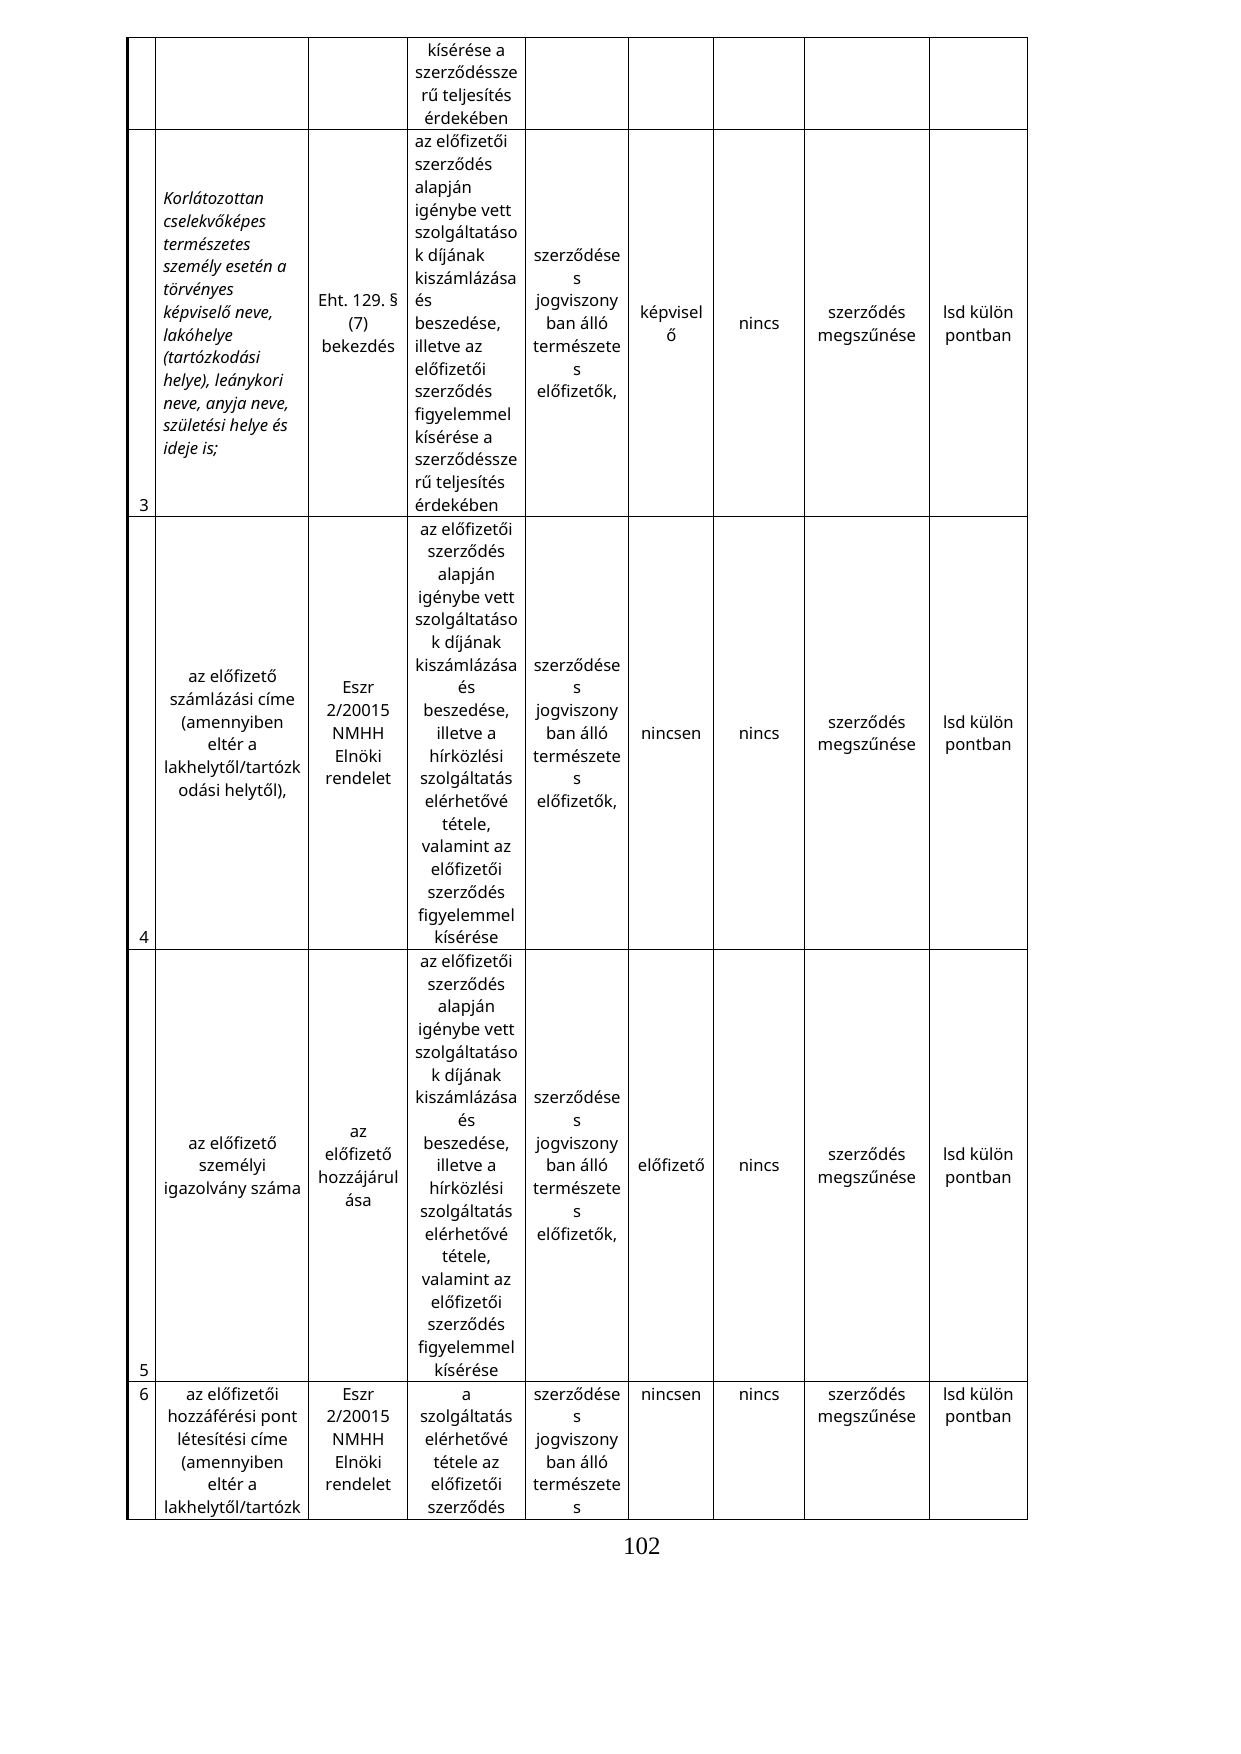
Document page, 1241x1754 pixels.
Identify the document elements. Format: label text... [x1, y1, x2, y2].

table_cell szerződés megszűnése [805, 1382, 929, 1518]
table_cell [309, 38, 407, 129]
table_cell nincsen [629, 1382, 713, 1518]
table_cell Eszr 2/20015 NMHH Elnöki rendelet [309, 1382, 407, 1518]
table_cell 6 [129, 1382, 155, 1518]
table_cell szerződés megszűnése [805, 950, 929, 1381]
table_cell [156, 38, 308, 129]
table_cell nincs [714, 950, 804, 1381]
table_cell az előfizetői szerződés alapján igénybe vett szolgáltatások díjának kiszámlázása és beszedése, illetve az előfizetői szerződés figyelemmel kísérése a szerződésszerű teljesítés érdekében [408, 130, 525, 516]
table_cell kísérése a szerződésszerű teljesítés érdekében [408, 38, 525, 129]
table_cell szerződéses jogviszonyban álló természetes előfizetők, [526, 130, 628, 516]
table_cell az előfizető hozzájárulása [309, 950, 407, 1381]
table_cell lsd külön pontban [930, 950, 1027, 1381]
table_cell [930, 38, 1027, 129]
table_cell a szolgáltatás elérhetővé tétele az előfizetői szerződés [408, 1382, 525, 1518]
table_cell nincs [714, 1382, 804, 1518]
table_cell lsd külön pontban [930, 1382, 1027, 1518]
table_cell 5 [129, 950, 155, 1381]
table_cell 3 [129, 130, 155, 516]
table_cell nincs [714, 517, 804, 949]
table_cell Eht. 129. § (7) bekezdés [309, 130, 407, 516]
table_cell Korlátozottan cselekvőképes természetes személy esetén a törvényes képviselő neve, lakóhelye (tartózkodási helye), leánykori neve, anyja neve, születési helye és ideje is; [156, 130, 308, 516]
table_cell szerződéses jogviszonyban álló természetes előfizetők, [526, 950, 628, 1381]
table_cell [526, 38, 628, 129]
table_cell az előfizetői szerződés alapján igénybe vett szolgáltatások díjának kiszámlázása és beszedése, illetve a hírközlési szolgáltatás elérhetővé tétele, valamint az előfizetői szerződés figyelemmel kísérése [408, 950, 525, 1381]
table_cell az előfizető személyi igazolvány száma [156, 950, 308, 1381]
table_cell [805, 38, 929, 129]
table_cell [714, 38, 804, 129]
table_cell az előfizetői hozzáférési pont létesítési címe (amennyiben eltér a lakhelytől/tartózk [156, 1382, 308, 1518]
table_cell Eszr 2/20015 NMHH Elnöki rendelet [309, 517, 407, 949]
table_cell [129, 38, 155, 129]
table_cell lsd külön pontban [930, 130, 1027, 516]
table_cell szerződéses jogviszonyban álló természetes előfizetők, [526, 517, 628, 949]
table_cell szerződéses jogviszonyban álló természetes [526, 1382, 628, 1518]
table_cell nincs [714, 130, 804, 516]
table_cell az előfizető számlázási címe (amennyiben eltér a lakhelytől/tartózkodási helytől), [156, 517, 308, 949]
table_cell 4 [129, 517, 155, 949]
table_cell lsd külön pontban [930, 517, 1027, 949]
table_cell [629, 38, 713, 129]
table_cell szerződés megszűnése [805, 130, 929, 516]
table_cell az előfizetői szerződés alapján igénybe vett szolgáltatások díjának kiszámlázása és beszedése, illetve a hírközlési szolgáltatás elérhetővé tétele, valamint az előfizetői szerződés figyelemmel kísérése [408, 517, 525, 949]
table_cell nincsen [629, 517, 713, 949]
table_cell szerződés megszűnése [805, 517, 929, 949]
table_cell előfizető [629, 950, 713, 1381]
table_cell képviselő [629, 130, 713, 516]
